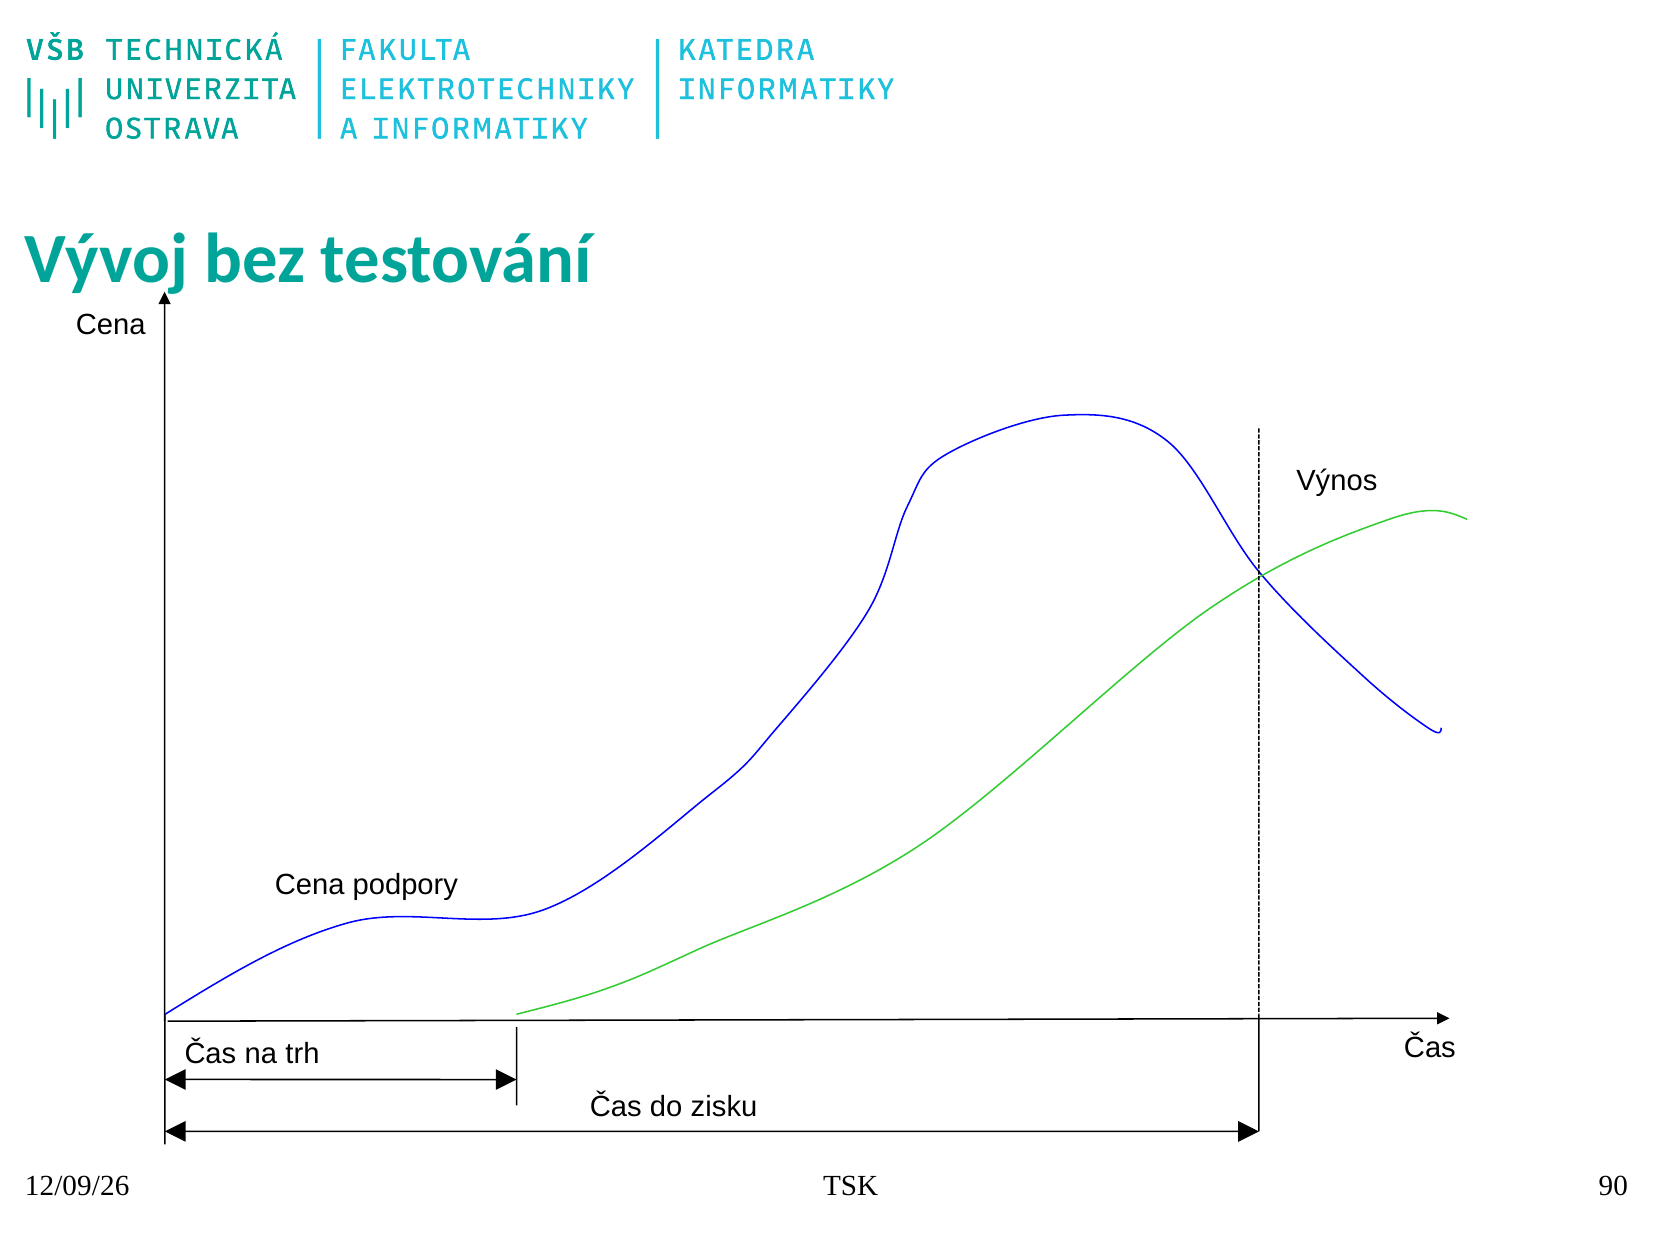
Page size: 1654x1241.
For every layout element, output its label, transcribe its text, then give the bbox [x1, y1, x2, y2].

picture [26, 31, 894, 139]
text_box Cena podpory [259, 858, 586, 908]
title Vývoj bez testování [24, 169, 1629, 300]
text_box Cena [61, 297, 179, 348]
text_box Čas [1389, 1020, 1584, 1071]
text_box Čas do zisku [575, 1079, 886, 1130]
text_box Čas na trh [169, 1027, 448, 1077]
text_box Výnos [1281, 454, 1506, 504]
